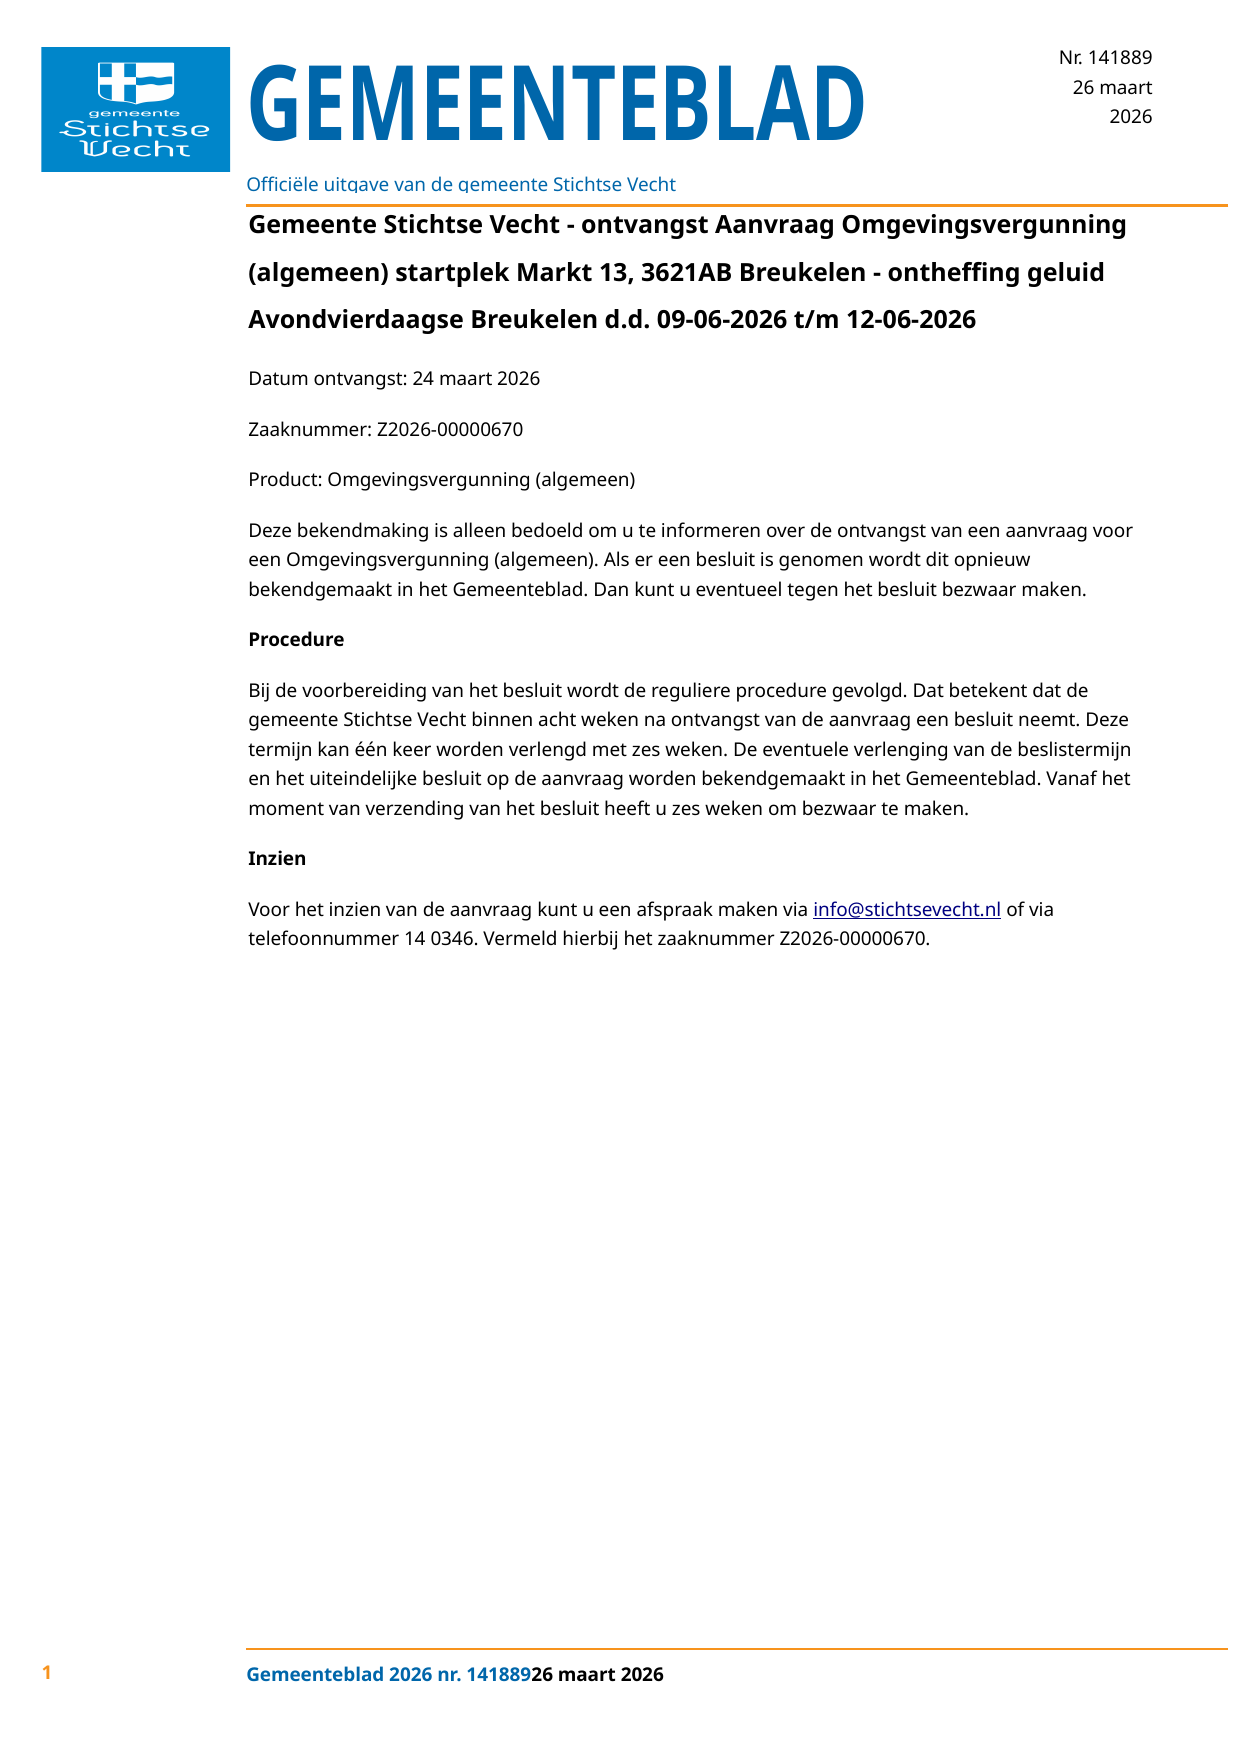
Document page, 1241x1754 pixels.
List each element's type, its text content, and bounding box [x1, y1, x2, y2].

text Deze bekendmaking is alleen bedoeld om u te informeren over de ontvangst van een aanvraag voor een Omgevingsvergunning (algemeen). Als er een besluit is genomen wordt dit opnieuw bekendgemaakt in het Gemeenteblad. Dan kunt u eventueel tegen het besluit bezwaar maken. [248, 517, 1152, 602]
text Voor het inzien van de aanvraag kunt u een afspraak maken via info@stichtsevecht.nl of via telefoonnummer 14 0346. Vermeld hierbij het zaaknummer Z2026-00000670. [248, 896, 1152, 951]
picture [99, 63, 135, 101]
text Inzien [248, 846, 1152, 871]
text Gemeente Stichtse Vecht - ontvangst Aanvraag Omgevingsvergunning (algemeen) startplek Markt 13, 3621AB Breukelen - ontheffing geluid Avondvierdaagse Breukelen d.d. 09-06-2026 t/m 12-06-2026 [248, 207, 1152, 336]
picture [137, 63, 174, 103]
text Product: Omgevingsvergunning (algemeen) [248, 466, 1152, 492]
text Datum ontvangst: 24 maart 2026 [248, 366, 1152, 391]
text Zaaknummer: Z2026-00000670 [248, 416, 1152, 442]
text Procedure [248, 626, 1152, 652]
text Bij de voorbereiding van het besluit wordt de reguliere procedure gevolgd. Dat betekent dat de gemeente Stichtse Vecht binnen acht weken na ontvangst van de aanvraag een besluit neemt. Deze termijn kan één keer worden verlengd met zes weken. De eventuele verlenging van de beslistermijn en het uiteindelijke besluit op de aanvraag worden bekendgemaakt in het Gemeenteblad. Vanaf het moment van verzending van het besluit heeft u zes weken om bezwaar te maken. [248, 677, 1152, 821]
